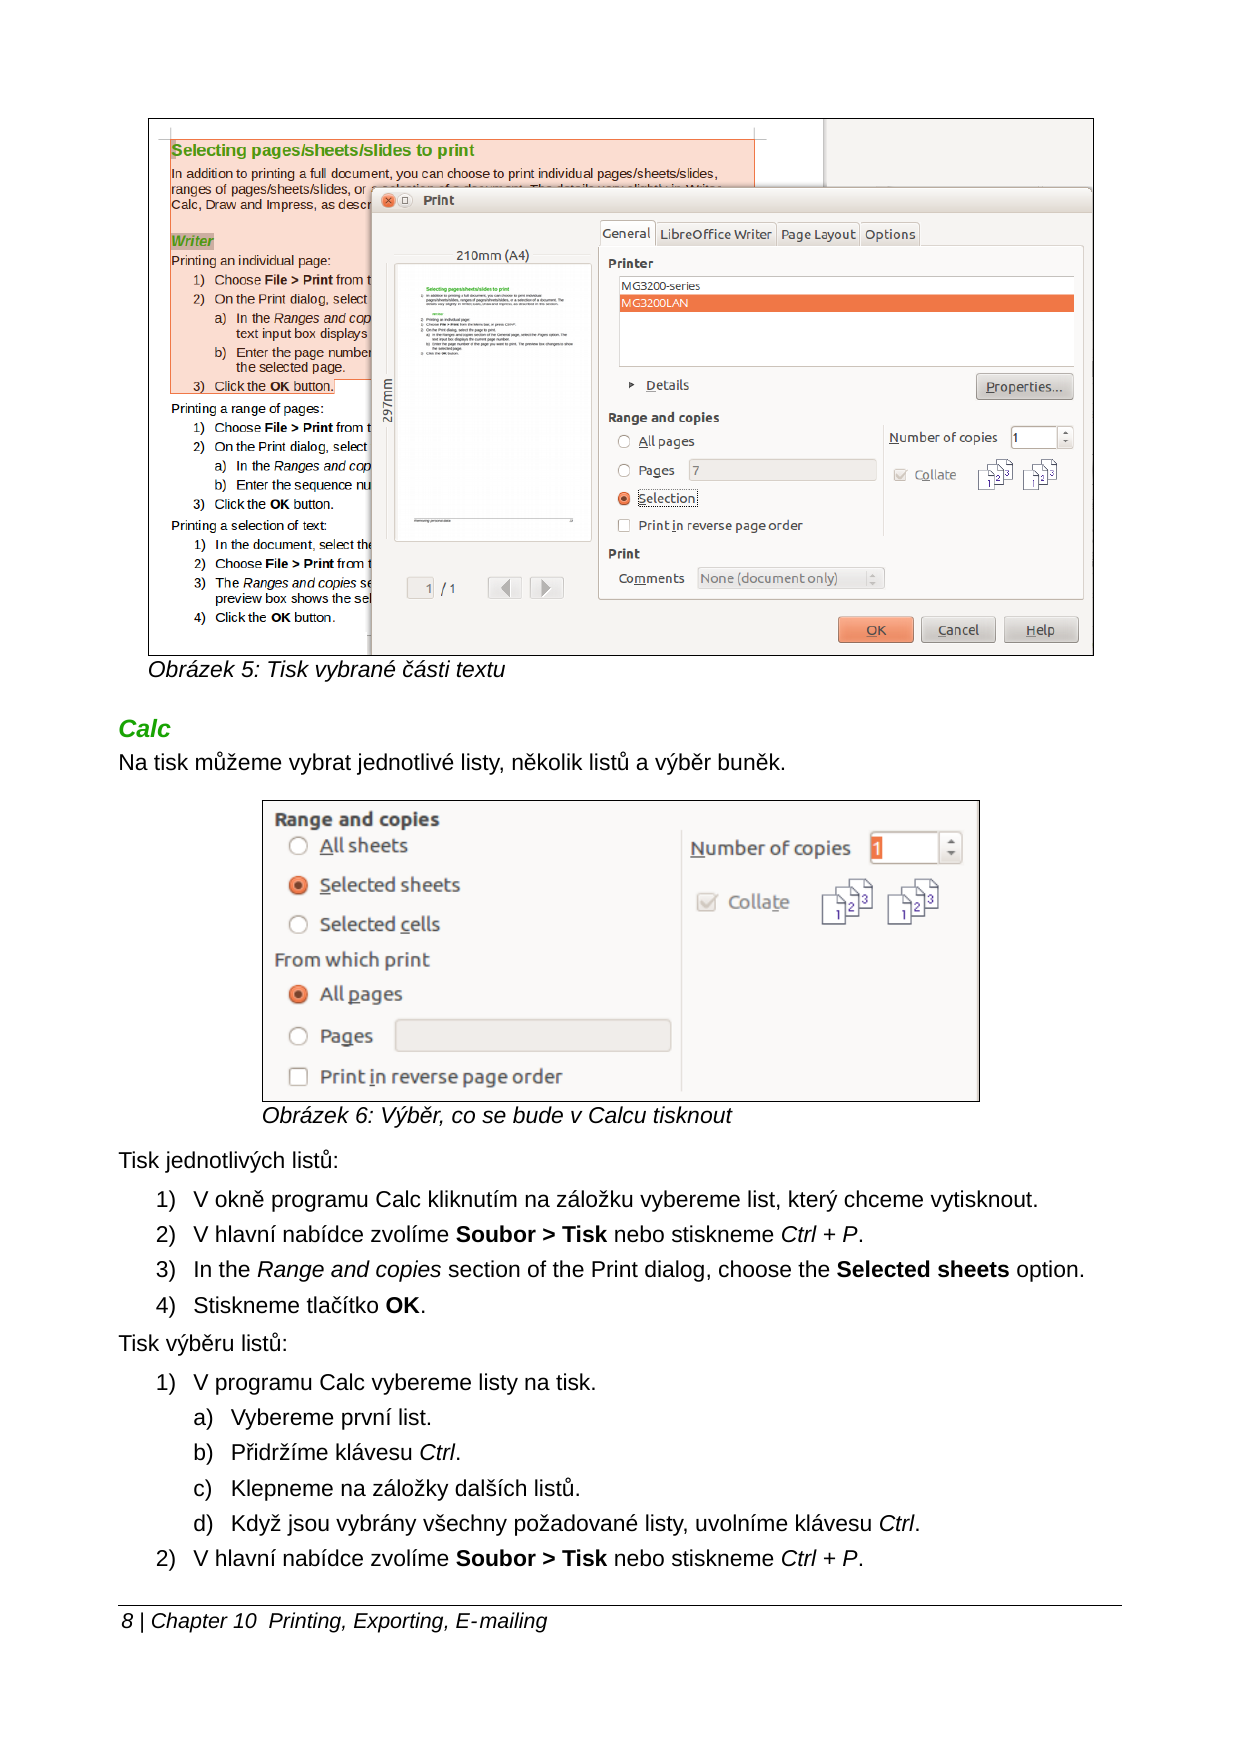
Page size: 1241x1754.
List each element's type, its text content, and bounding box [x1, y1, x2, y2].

list V programu Calc vybereme listy na tisk. [156, 1369, 1122, 1395]
list Přidržíme klávesu Ctrl. [193, 1439, 1122, 1466]
list Stiskneme tlačítko OK. [156, 1292, 1122, 1318]
picture [263, 801, 979, 1101]
text Obrázek 6 : Výběr, co se bude v Calcu tisknout [262, 1102, 979, 1128]
list V hlavní nabídce zvolíme Soubor > Tisk nebo stiskneme Ctrl + P. [156, 1221, 1122, 1248]
list Tisk výběru listů: [118, 1330, 1122, 1356]
list V okně programu Calc kliknutím na záložku vybereme list, který chceme vytisknout. [156, 1186, 1122, 1212]
list In the Range and copies section of the Print dialog, choose the Selected sheets option. [156, 1256, 1122, 1283]
list V hlavní nabídce zvolíme Soubor > Tisk nebo stiskneme Ctrl + P. [156, 1545, 1122, 1571]
list Klepneme na záložky dalších listů. [193, 1474, 1122, 1501]
text Na tisk můžeme vybrat jednotlivé listy, několik listů a výběr buněk. [118, 749, 1122, 776]
subtitle Calc [118, 714, 1122, 743]
text Obrázek 5 : Tisk vybrané části textu [148, 656, 1093, 682]
list Vybereme první list. [193, 1404, 1122, 1430]
list Když jsou vybrány všechny požadované listy, uvolníme klávesu Ctrl. [193, 1510, 1122, 1536]
picture [149, 119, 1093, 655]
list Tisk jednotlivých listů: [118, 1147, 1122, 1173]
